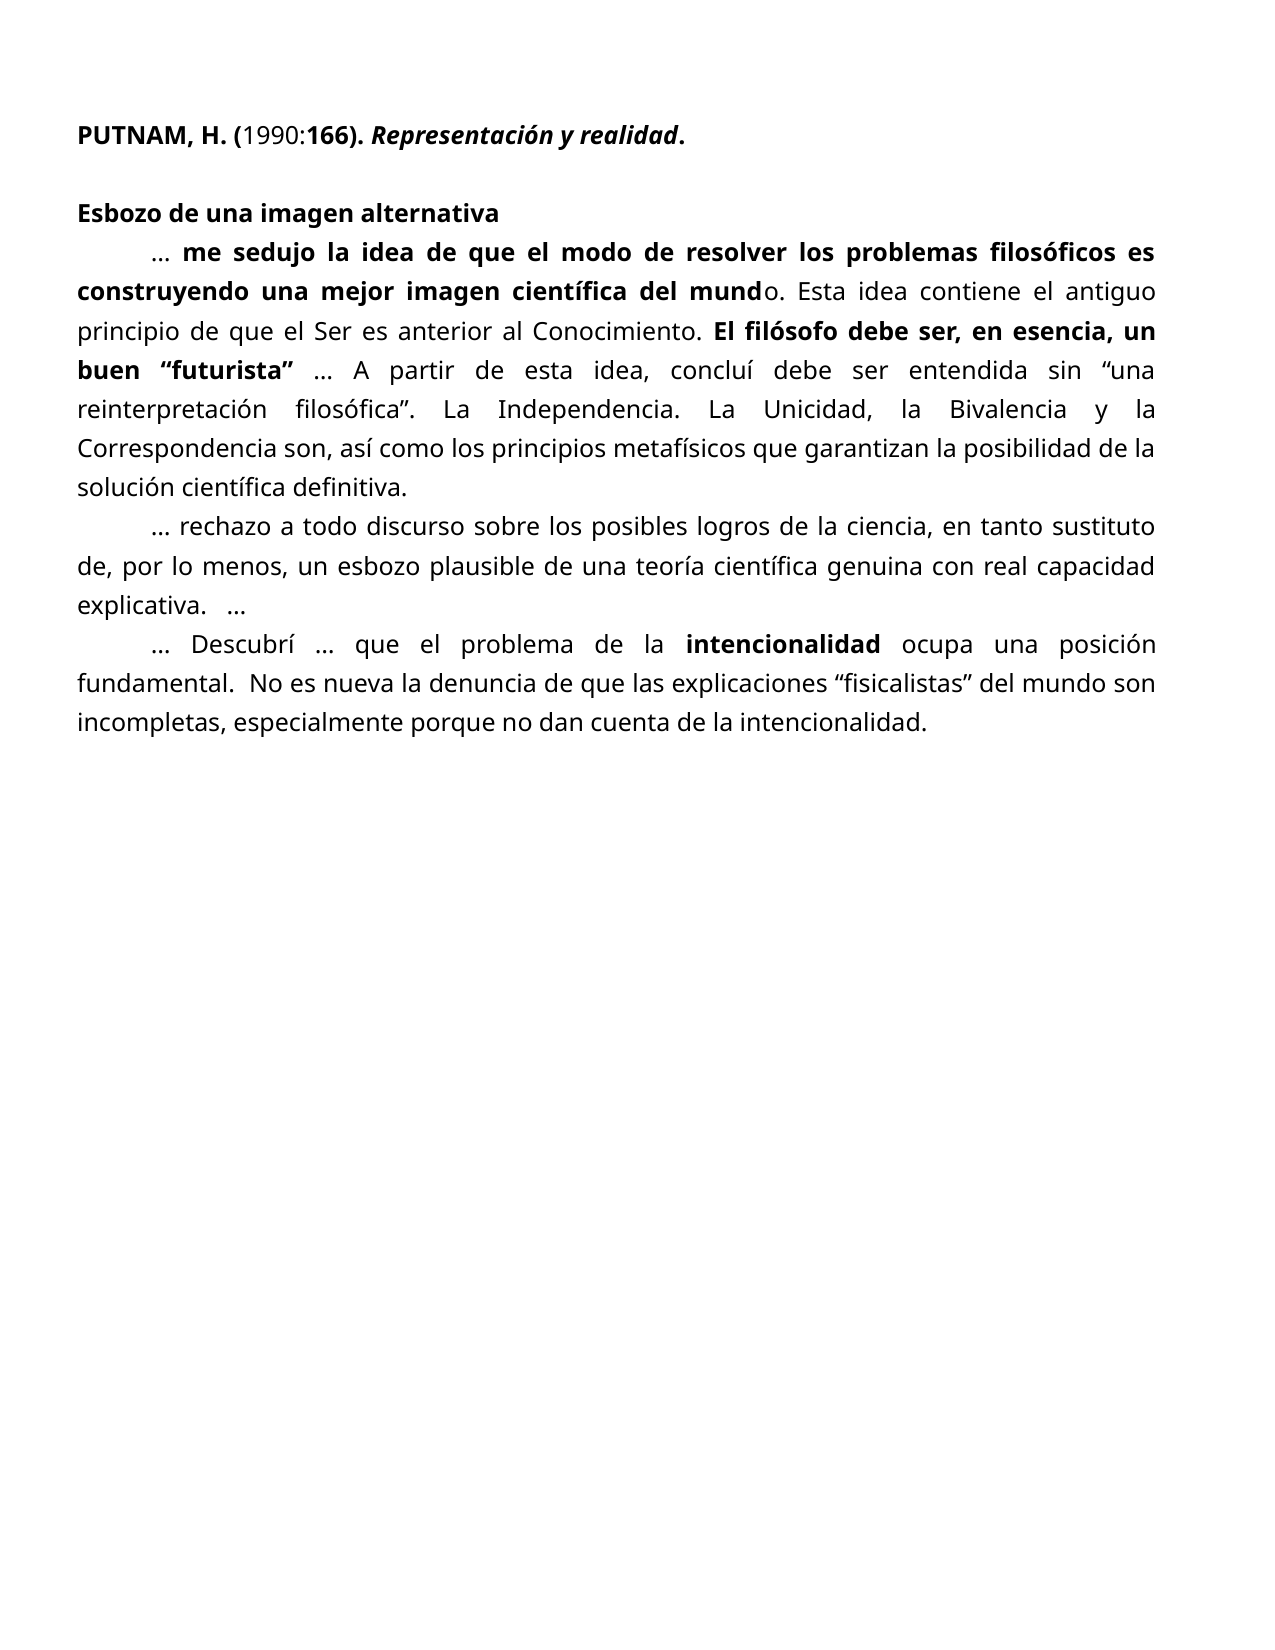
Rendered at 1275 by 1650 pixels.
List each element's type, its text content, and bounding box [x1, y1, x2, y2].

text Esbozo de una imagen alternativa [77, 196, 1157, 230]
text … rechazo a todo discurso sobre los posibles logros de la ciencia, en tanto sustituto de, por lo menos, un esbozo plausible de una teoría científica genuina con real capacidad explicativa. … [77, 509, 1157, 621]
text … me sedujo la idea de que el modo de resolver los problemas filosóficos es construyendo una mejor imagen científica del mundo. Esta idea contiene el antiguo principio de que el Ser es anterior al Conocimiento. El filósofo debe ser, en esencia, un buen “futurista” … A partir de esta idea, concluí debe ser entendida sin “una reinterpretación filosófica”. La Independencia. La Unicidad, la Bivalencia y la Correspondencia son, así como los principios metafísicos que garantizan la posibilidad de la solución científica definitiva. [77, 235, 1157, 504]
text PUTNAM, H. (1990:166). Representación y realidad. [77, 117, 1157, 151]
text … Descubrí … que el problema de la intencionalidad ocupa una posición fundamental. No es nueva la denuncia de que las explicaciones “fisicalistas” del mundo son incompletas, especialmente porque no dan cuenta de la intencionalidad. [77, 626, 1157, 739]
